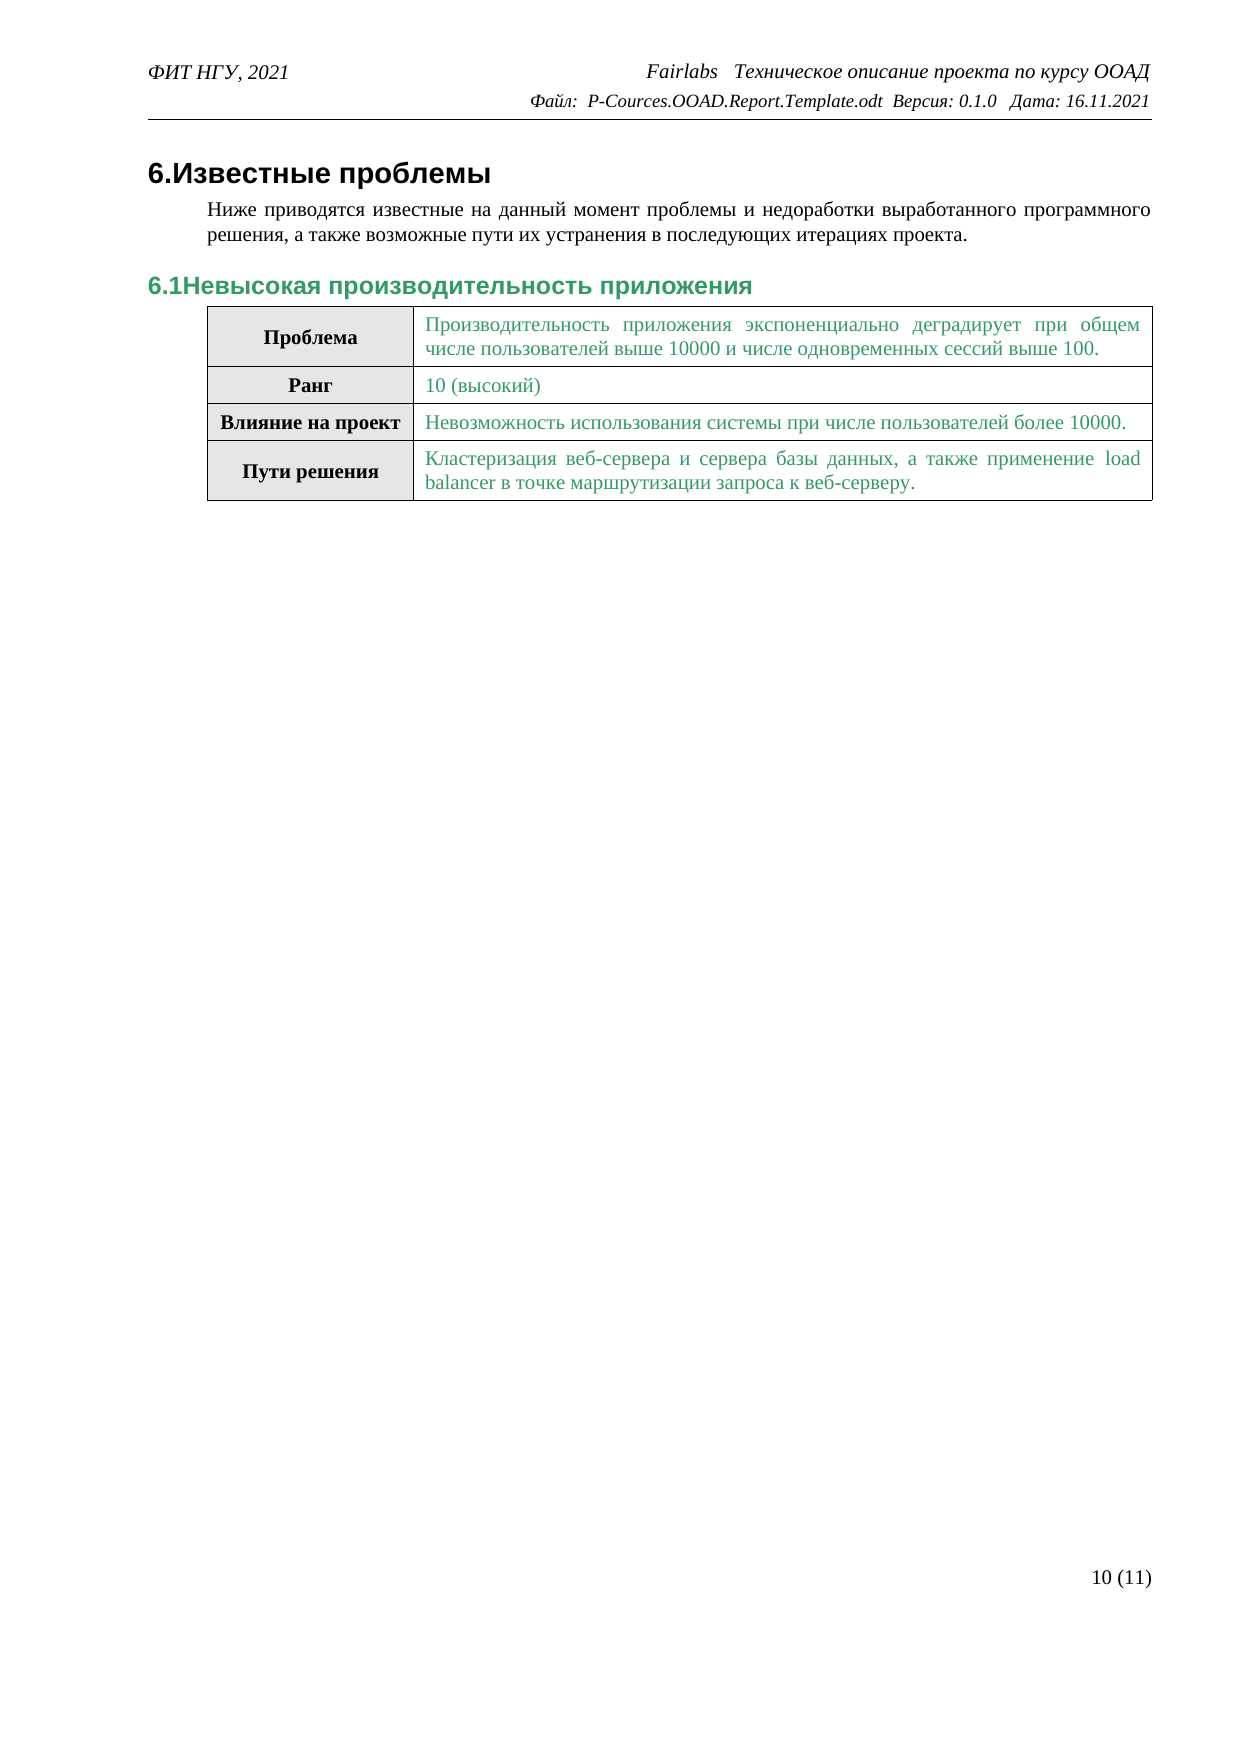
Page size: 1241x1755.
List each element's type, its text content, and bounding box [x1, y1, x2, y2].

table_cell 10 (высокий) [414, 367, 1152, 403]
table_cell Влияние на проект [208, 404, 413, 440]
table_cell Ранг [208, 367, 413, 403]
table_cell Кластеризация веб-сервера и сервера базы данных, а также применение load balancer в точке маршрутизации запроса к веб-серверу. [414, 441, 1152, 500]
subtitle Известные проблемы [148, 156, 1152, 190]
text Ниже приводятся известные на данный момент проблемы и недоработки выработанного программного решения, а также возможные пути их устранения в последующих итерациях проекта. [207, 196, 1152, 246]
table_header Проблема [208, 307, 413, 366]
table_cell Пути решения [208, 441, 413, 500]
table_cell Невозможность использования системы при числе пользователей более 10000. [414, 404, 1152, 440]
table_header Производительность приложения экспоненциально деградирует при общем числе пользователей выше 10000 и числе одновременных сессий выше 100. [414, 307, 1152, 366]
subtitle Невысокая производительность приложения [148, 271, 1152, 300]
